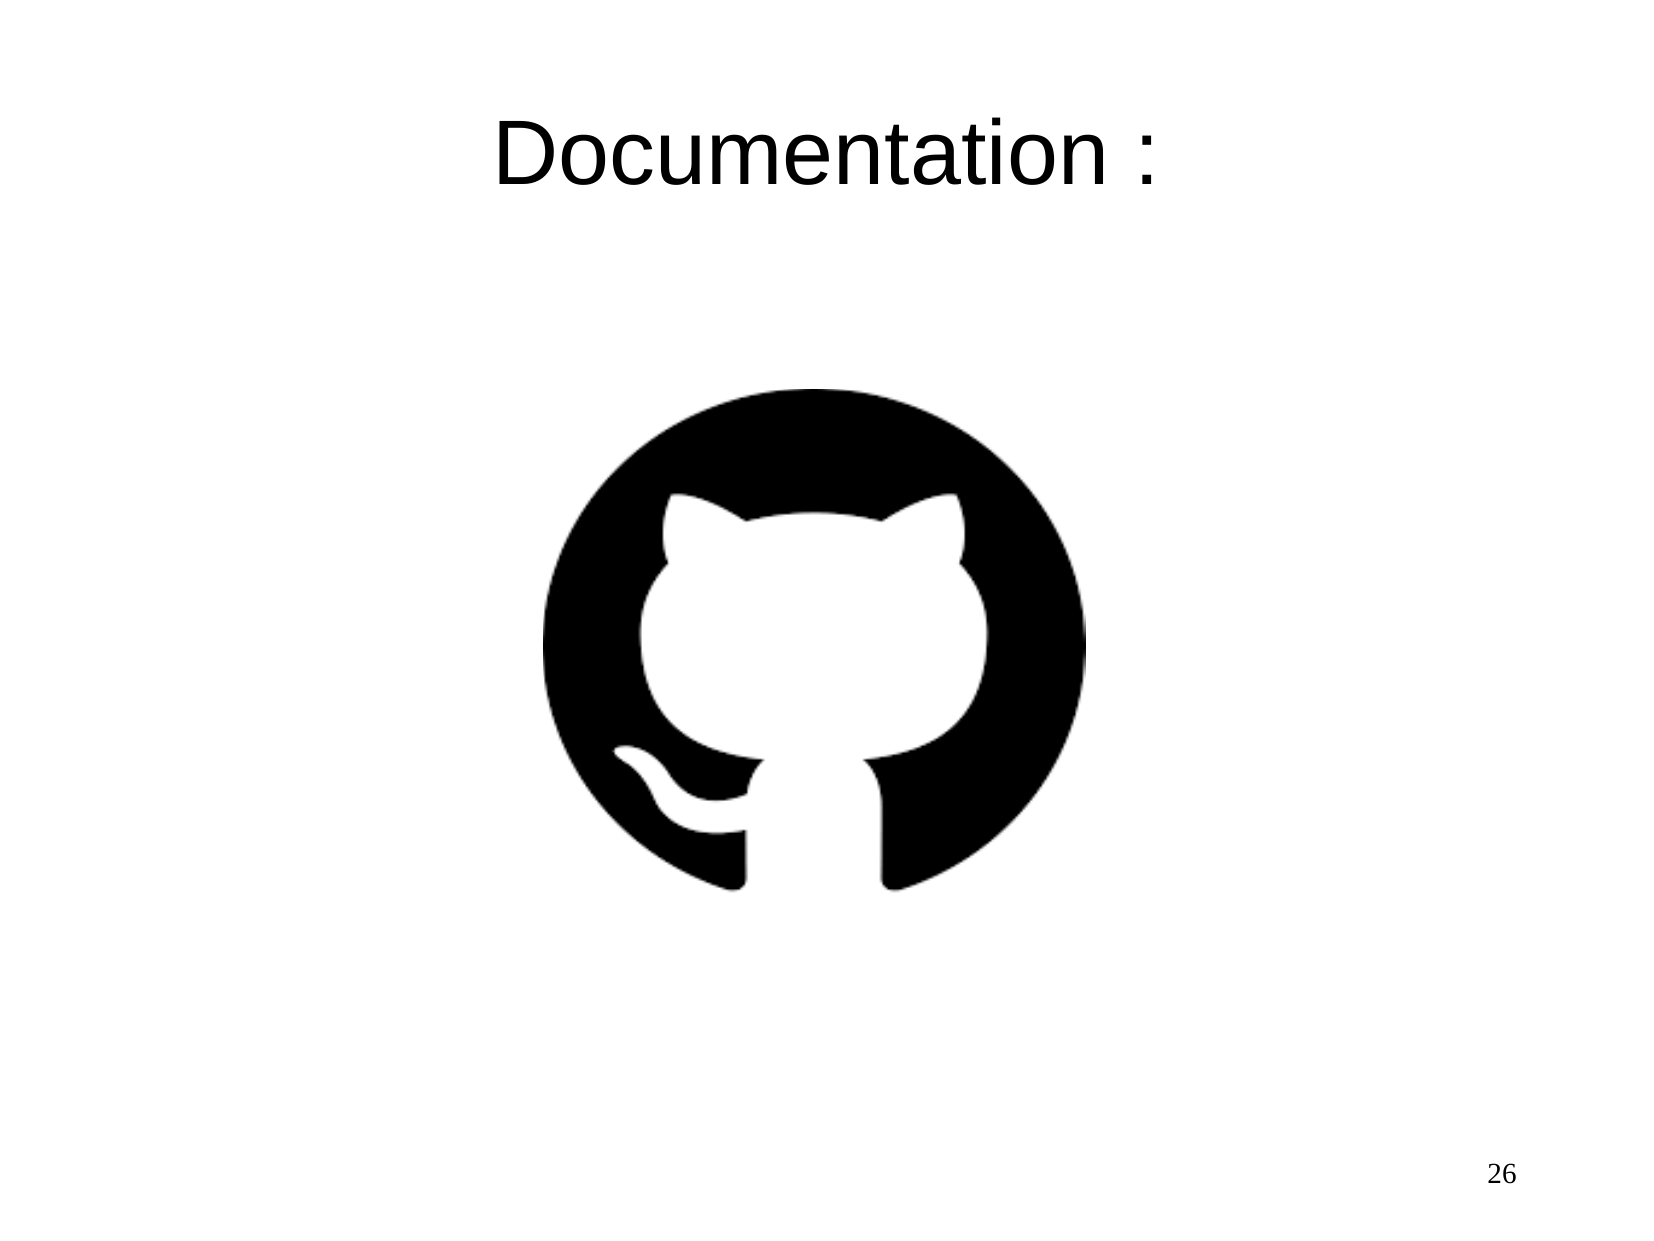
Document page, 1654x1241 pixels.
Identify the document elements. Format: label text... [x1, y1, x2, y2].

picture [543, 389, 1086, 904]
title Documentation : [82, 49, 1571, 257]
